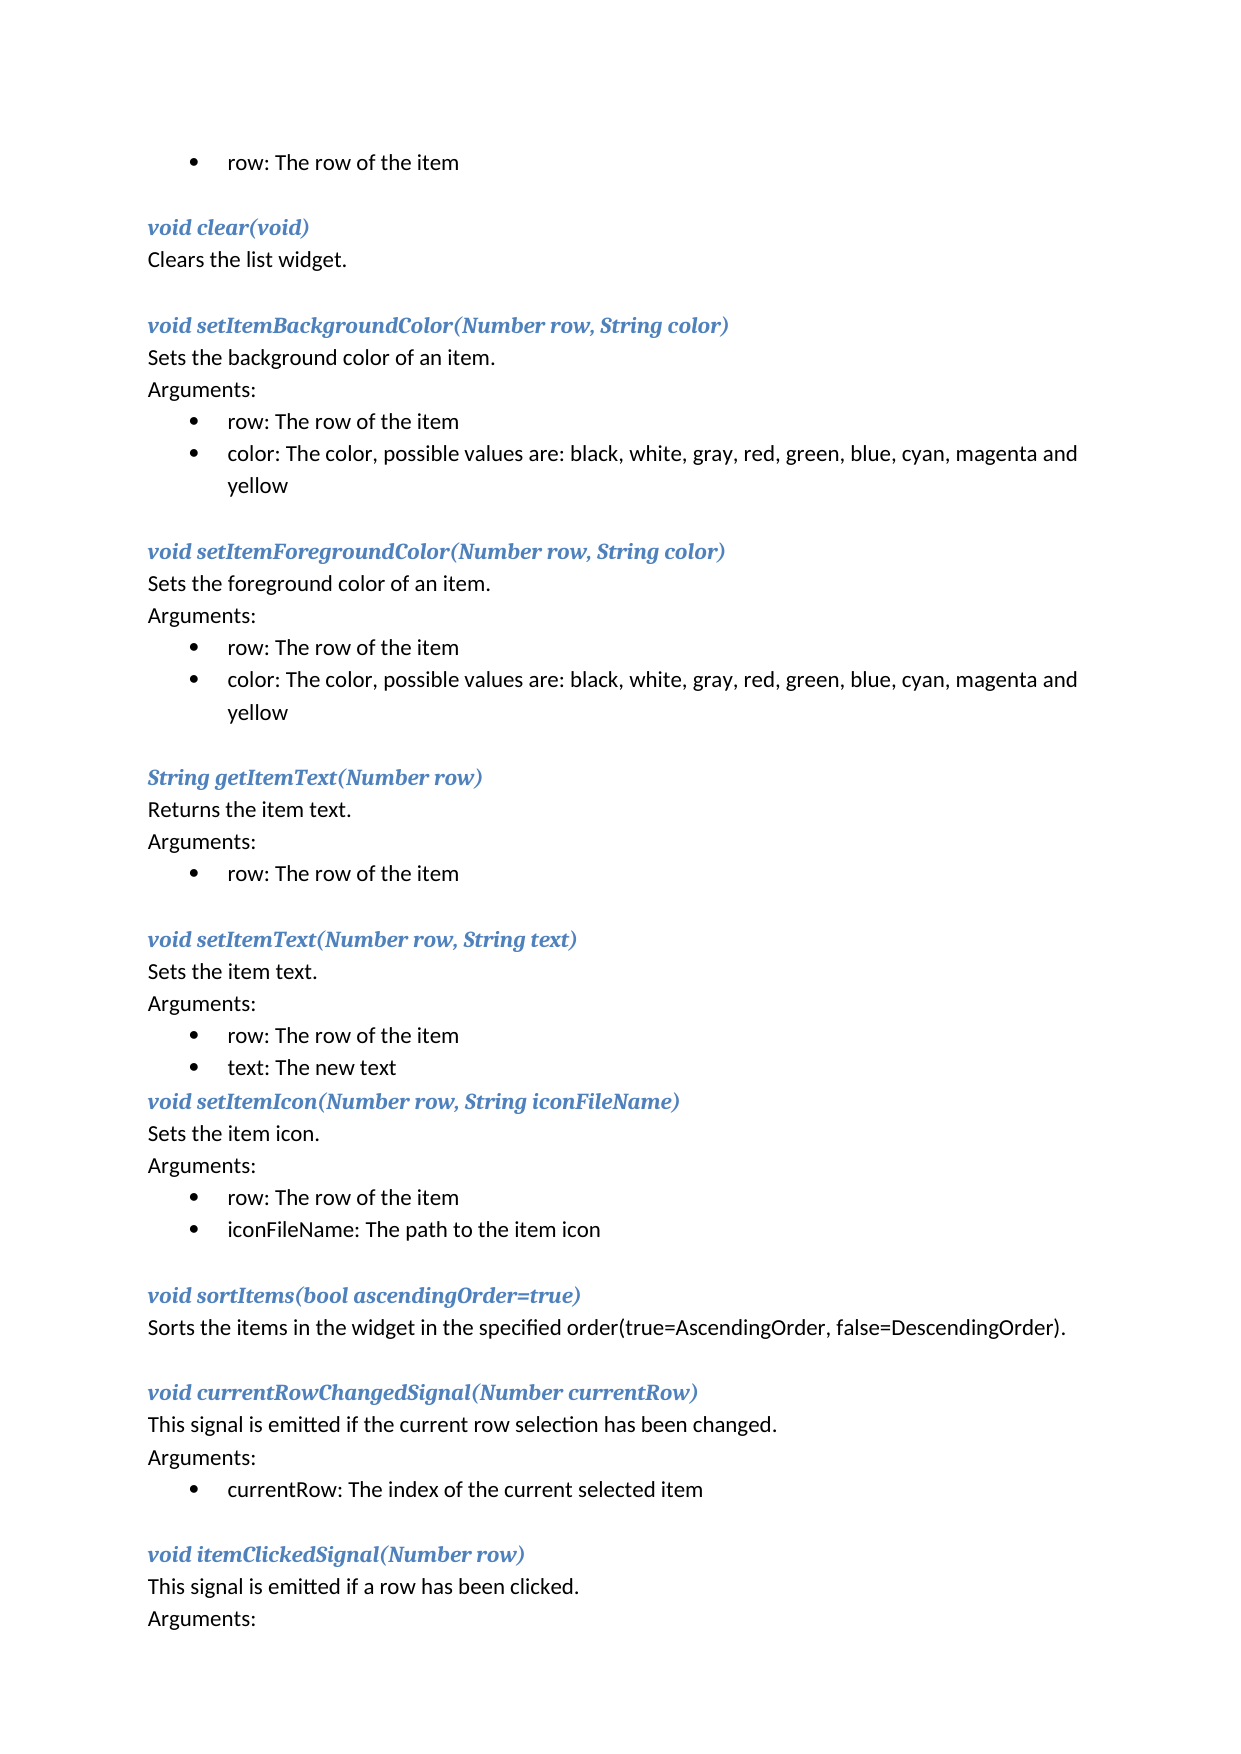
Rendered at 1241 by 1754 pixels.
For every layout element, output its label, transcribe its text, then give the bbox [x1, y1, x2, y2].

text Arguments: [148, 989, 1093, 1017]
text Clears the list widget. [148, 245, 1093, 273]
text Sets the item icon. [148, 1119, 1093, 1147]
subtitle void itemClickedSignal(Number row) [148, 1542, 1093, 1568]
list row: The row of the item [190, 1021, 1093, 1049]
subtitle void setItemText(Number row, String text) [148, 927, 1093, 953]
text Returns the item text. [148, 795, 1093, 823]
text Sets the foreground color of an item. [148, 569, 1093, 597]
list Arguments: [148, 827, 1093, 855]
list row: The row of the item [190, 148, 1093, 176]
subtitle String getItemText(Number row) [148, 765, 1093, 791]
text Arguments: [148, 1151, 1093, 1179]
list color: The color, possible values are: black, white, gray, red, green, blue, cyan, magenta and yellow [190, 439, 1093, 499]
list text: The new text [190, 1053, 1093, 1082]
list currentRow: The index of the current selected item [190, 1475, 1093, 1503]
text Arguments: [148, 1443, 1093, 1471]
list color: The color, possible values are: black, white, gray, red, green, blue, cyan, magenta and yellow [190, 665, 1093, 726]
list row: The row of the item [190, 1183, 1093, 1211]
subtitle void setItemBackgroundColor(Number row, String color) [148, 312, 1093, 339]
text Arguments: [148, 1604, 1093, 1632]
text Sets the item text. [148, 957, 1093, 985]
list iconFileName: The path to the item icon [190, 1215, 1093, 1243]
text Arguments: [148, 375, 1093, 403]
subtitle void currentRowChangedSignal(Number currentRow) [148, 1380, 1093, 1407]
subtitle void sortItems(bool ascendingOrder=true) [148, 1283, 1093, 1309]
subtitle void setItemForegroundColor(Number row, String color) [148, 539, 1093, 565]
text Sorts the items in the widget in the specified order(true=AscendingOrder, false=DescendingOrder). [148, 1313, 1093, 1341]
text This signal is emitted if a row has been clicked. [148, 1572, 1093, 1600]
text Arguments: [148, 601, 1093, 629]
list row: The row of the item [190, 859, 1093, 887]
list row: The row of the item [190, 407, 1093, 435]
text This signal is emitted if the current row selection has been changed. [148, 1410, 1093, 1438]
subtitle void setItemIcon(Number row, String iconFileName) [148, 1089, 1093, 1115]
list row: The row of the item [190, 633, 1093, 661]
text Sets the background color of an item. [148, 343, 1093, 371]
subtitle void clear(void) [148, 215, 1093, 241]
